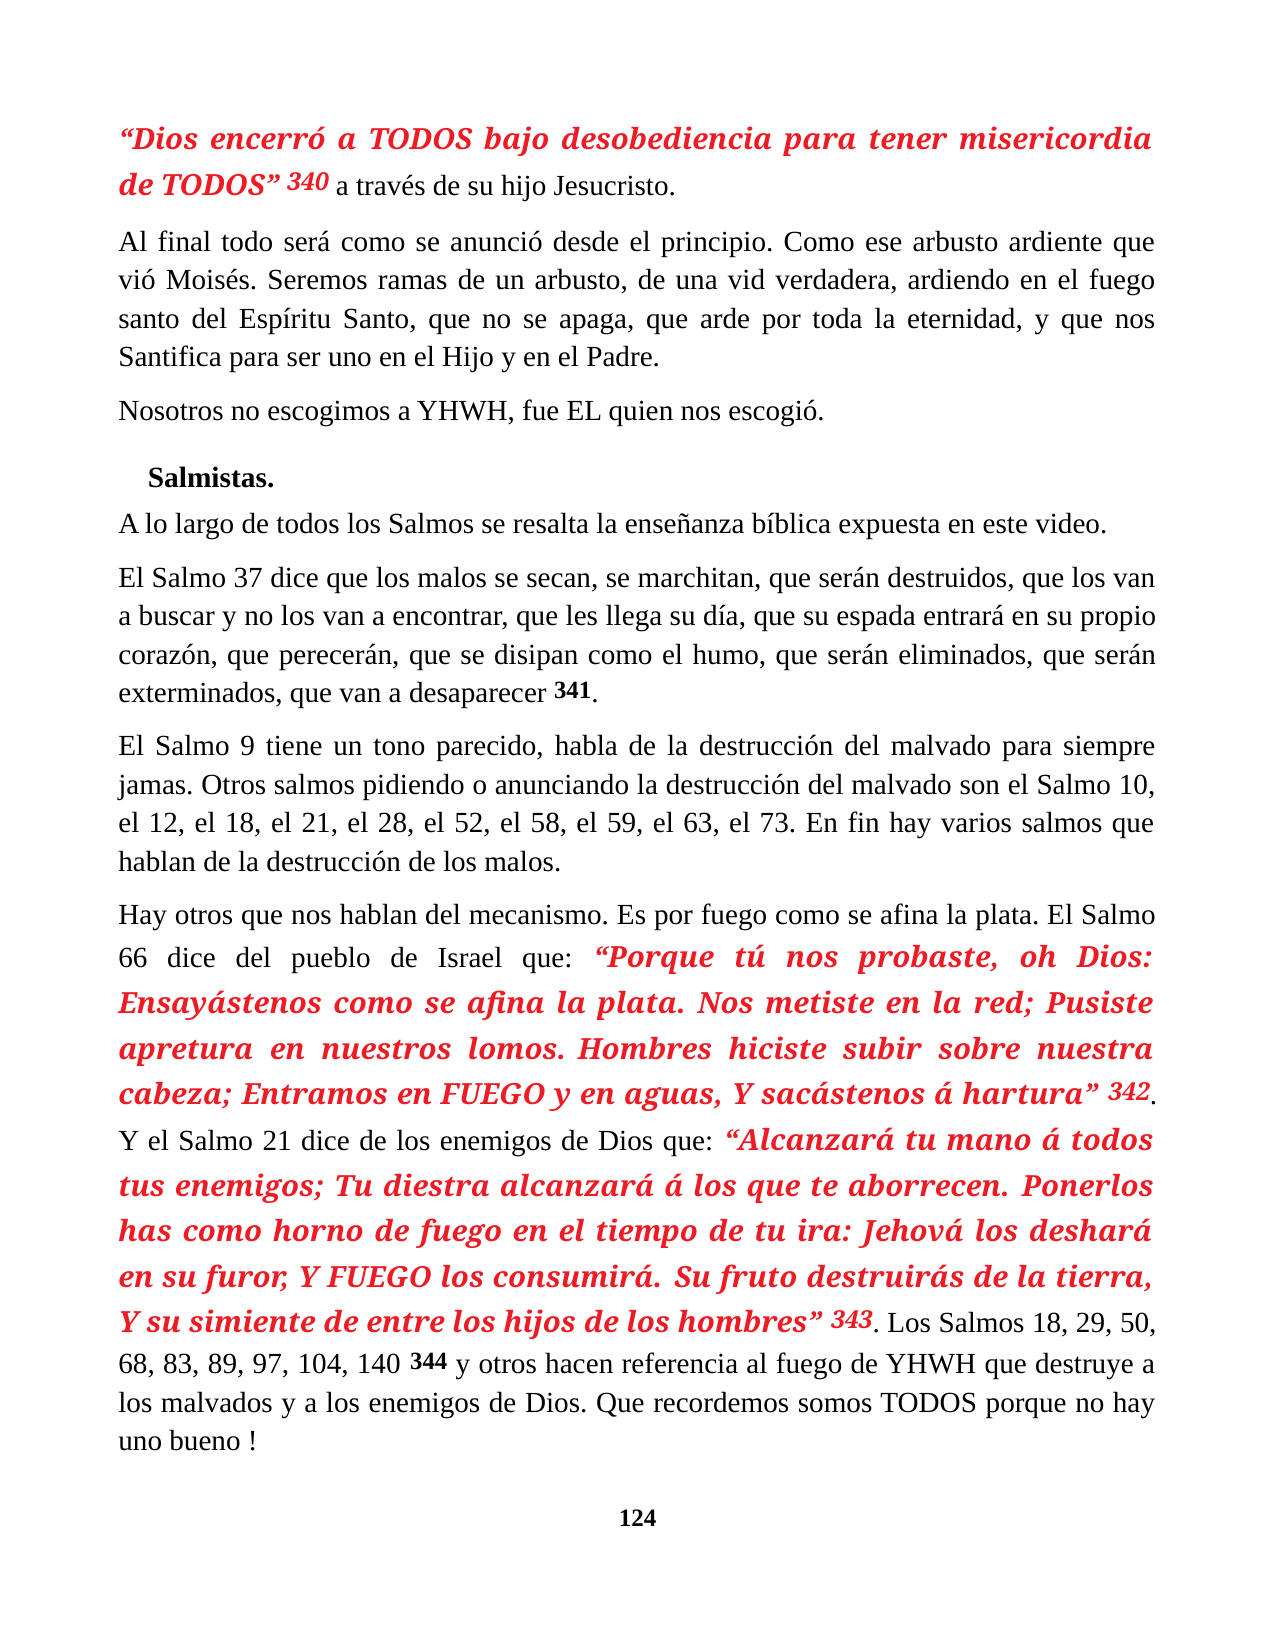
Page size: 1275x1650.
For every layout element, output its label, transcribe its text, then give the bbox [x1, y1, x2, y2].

text “Dios encerró a TODOS bajo desobediencia para tener misericordia de TODOS” a través de su hijo Jesucristo. [118, 118, 1157, 203]
text El Salmo 9 tiene un tono parecido, habla de la destrucción del malvado para siempre jamas. Otros salmos pidiendo o anunciando la destrucción del malvado son el Salmo 10, el 12, el 18, el 21, el 28, el 52, el 58, el 59, el 63, el 73. En fin hay varios salmos que hablan de la destrucción de los malos. [118, 728, 1157, 878]
text El Salmo 37 dice que los malos se secan, se marchitan, que serán destruidos, que los van a buscar y no los van a encontrar, que les llega su día, que su espada entrará en su propio corazón, que perecerán, que se disipan como el humo, que serán eliminados, que serán exterminados, que van a desaparecer . [118, 560, 1157, 709]
subtitle Salmistas. [148, 460, 1157, 494]
text Al final todo será como se anunció desde el principio. Como ese arbusto ardiente que vió Moisés. Seremos ramas de un arbusto, de una vid verdadera, ardiendo en el fuego santo del Espíritu Santo, que no se apaga, que arde por toda la eternidad, y que nos Santifica para ser uno en el Hijo y en el Padre. [118, 224, 1157, 373]
text Hay otros que nos hablan del mecanismo. Es por fuego como se afina la plata. El Salmo 66 dice del pueblo de Israel que: “Porque tú nos probaste, oh Dios: Ensayástenos como se afina la plata. Nos metiste en la red; Pusiste apretura en nuestros lomos. Hombres hiciste subir sobre nuestra cabeza; Entramos en FUEGO y en aguas, Y sacástenos á hartura” . Y el Salmo 21 dice de los enemigos de Dios que: “Alcanzará tu mano á todos tus enemigos; Tu diestra alcanzará á los que te aborrecen. Ponerlos has como horno de fuego en el tiempo de tu ira: Jehová los deshará en su furor, Y FUEGO los consumirá. Su fruto destruirás de la tierra, Y su simiente de entre los hijos de los hombres” . Los Salmos 18, 29, 50, 68, 83, 89, 97, 104, 140 y otros hacen referencia al fuego de YHWH que destruye a los malvados y a los enemigos de Dios. Que recordemos somos TODOS porque no hay uno bueno ! [118, 897, 1157, 1457]
text A lo largo de todos los Salmos se resalta la enseñanza bíblica expuesta en este video. [118, 507, 1157, 540]
text Nosotros no escogimos a YHWH, fue EL quien nos escogió. [118, 393, 1157, 426]
